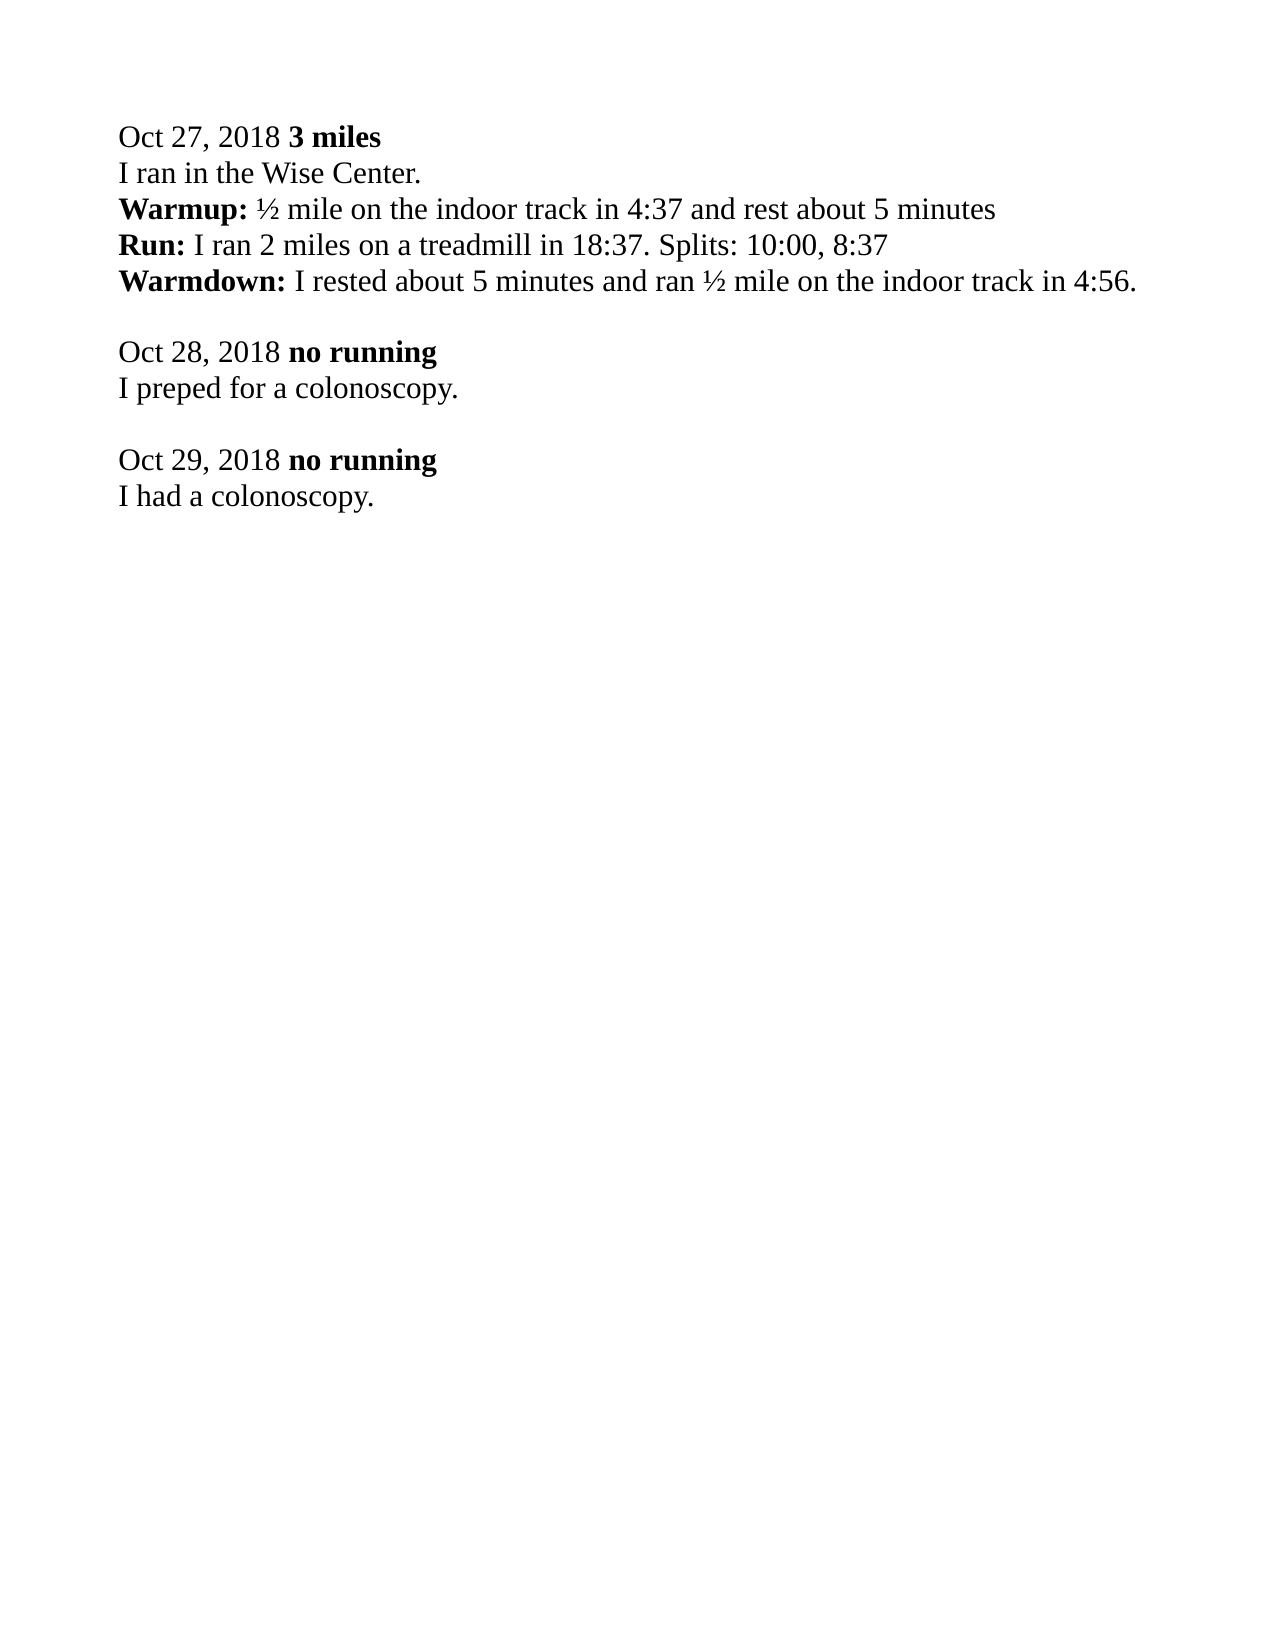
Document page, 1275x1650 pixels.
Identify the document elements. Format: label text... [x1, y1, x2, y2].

text Warmdown: I rested about 5 minutes and ran ½ mile on the indoor track in 4:56. [118, 262, 1161, 298]
text Oct 27, 2018 3 miles [118, 118, 1161, 154]
text Oct 29, 2018 no running [118, 442, 1161, 477]
text I preped for a colonoscopy. [118, 370, 1161, 406]
text I ran in the Wise Center. [118, 154, 1161, 190]
text Oct 28, 2018 no running [118, 334, 1161, 370]
text Run: I ran 2 miles on a treadmill in 18:37. Splits: 10:00, 8:37 [118, 226, 1161, 262]
text I had a colonoscopy. [118, 477, 1161, 513]
text Warmup: ½ mile on the indoor track in 4:37 and rest about 5 minutes [118, 190, 1161, 226]
